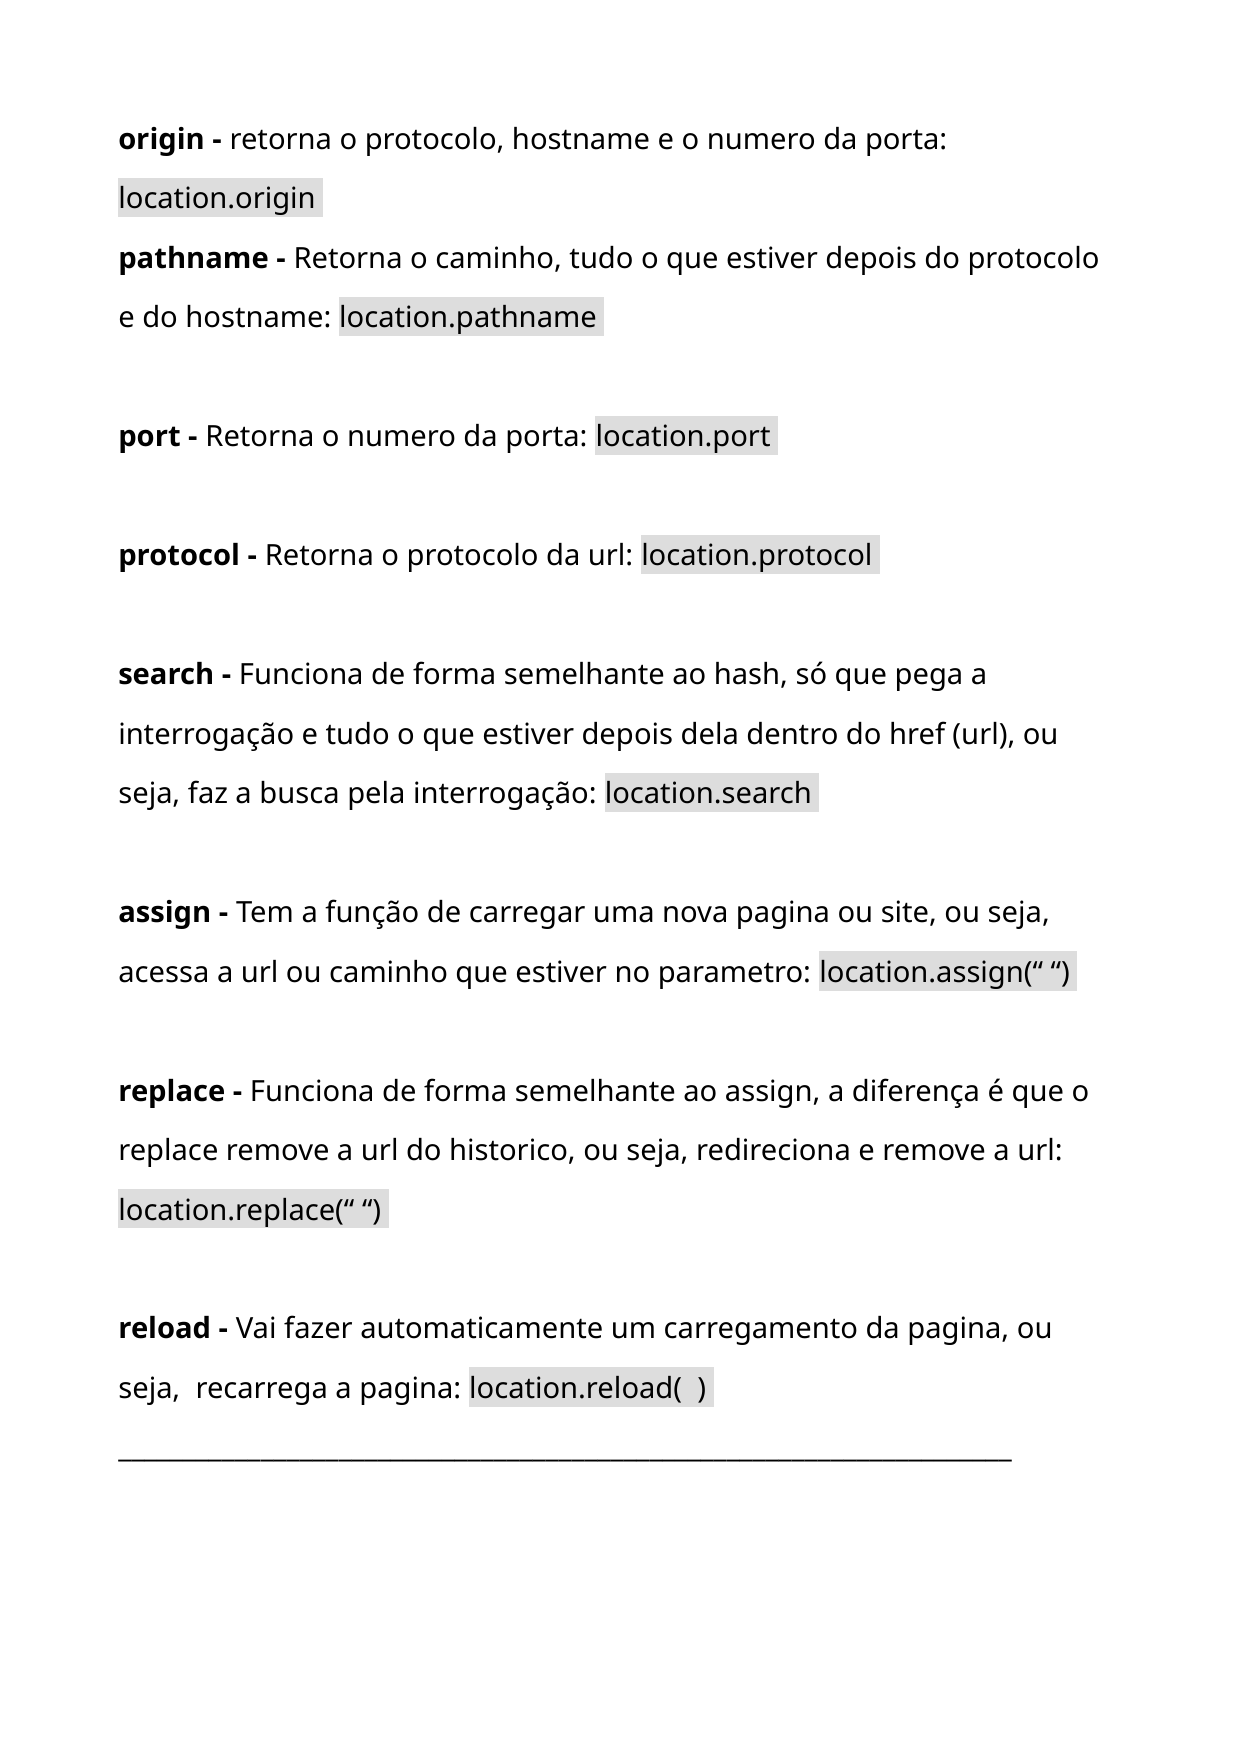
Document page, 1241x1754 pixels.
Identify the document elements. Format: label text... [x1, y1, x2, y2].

text replace - Funciona de forma semelhante ao assign, a diferença é que o replace remove a url do historico, ou seja, redireciona e remove a url: location.replace(“ “) [118, 1070, 1122, 1228]
text reload - Vai fazer automaticamente um carregamento da pagina, ou seja, recarrega a pagina: location.reload( ) [118, 1308, 1122, 1407]
text pathname - Retorna o caminho, tudo o que estiver depois do protocolo e do hostname: location.pathname [118, 237, 1122, 336]
text _____________________________________________________________________ [118, 1427, 1122, 1466]
text assign - Tem a função de carregar uma nova pagina ou site, ou seja, acessa a url ou caminho que estiver no parametro: location.assign(“ “) [118, 891, 1122, 991]
text search - Funciona de forma semelhante ao hash, só que pega a interrogação e tudo o que estiver depois dela dentro do href (url), ou seja, faz a busca pela interrogação: location.search [118, 653, 1122, 812]
text origin - retorna o protocolo, hostname e o numero da porta: location.origin [118, 118, 1122, 217]
text protocol - Retorna o protocolo da url: location.protocol [118, 534, 1122, 574]
text port - Retorna o numero da porta: location.port [118, 416, 1122, 455]
